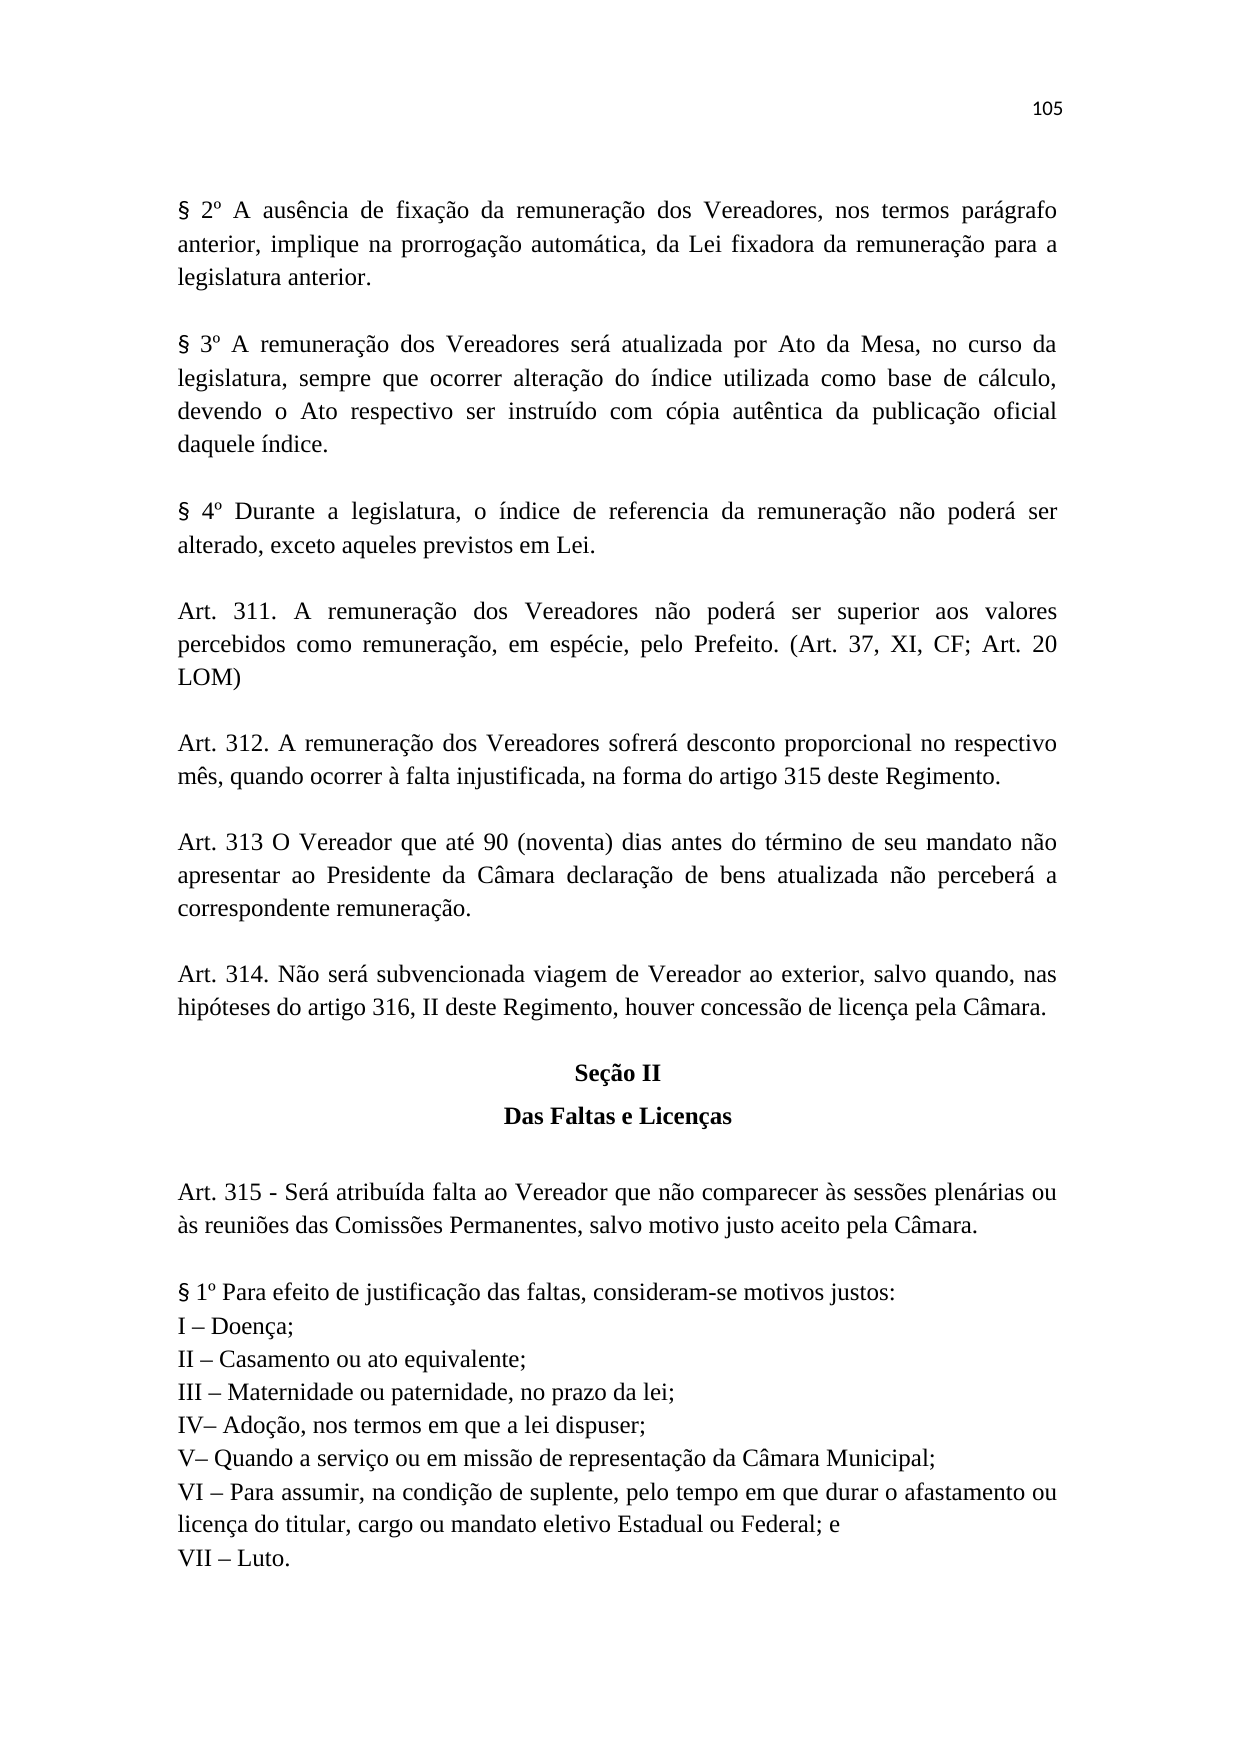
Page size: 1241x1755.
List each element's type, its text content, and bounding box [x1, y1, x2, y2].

text Art. 315 - Será atribuída falta ao Vereador que não comparecer às sessões plenárias ou às reuniões das Comissões Permanentes, salvo motivo justo aceito pela Câmara. [177, 1177, 1058, 1239]
text I – Doença; [177, 1311, 1058, 1340]
text § 4º Durante a legislatura, o índice de referencia da remuneração não poderá ser alterado, exceto aqueles previstos em Lei. [177, 495, 1058, 558]
text V– Quando a serviço ou em missão de representação da Câmara Municipal; [177, 1443, 1058, 1472]
text Art. 311. A remuneração dos Vereadores não poderá ser superior aos valores percebidos como remuneração, em espécie, pelo Prefeito. (Art. 37, XI, CF; Art. 20 LOM) [177, 596, 1058, 691]
text IV– Adoção, nos termos em que a lei dispuser; [177, 1411, 1058, 1439]
text § 1º Para efeito de justificação das faltas, consideram-se motivos justos: [177, 1276, 1058, 1307]
text Art. 313 O Vereador que até 90 (noventa) dias antes do término de seu mandato não apresentar ao Presidente da Câmara declaração de bens atualizada não perceberá a correspondente remuneração. [177, 827, 1058, 922]
text § 2º A ausência de fixação da remuneração dos Vereadores, nos termos parágrafo anterior, implique na prorrogação automática, da Lei fixadora da remuneração para a legislatura anterior. [177, 194, 1058, 291]
text § 3º A remuneração dos Vereadores será atualizada por Ato da Mesa, no curso da legislatura, sempre que ocorrer alteração do índice utilizada como base de cálculo, devendo o Ato respectivo ser instruído com cópia autêntica da publicação oficial daquele índice. [177, 328, 1058, 458]
text III – Maternidade ou paternidade, no prazo da lei; [177, 1377, 1058, 1406]
text VI – Para assumir, na condição de suplente, pelo tempo em que durar o afastamento ou licença do titular, cargo ou mandato eletivo Estadual ou Federal; e [177, 1477, 1058, 1538]
text VII – Luto. [177, 1543, 1058, 1571]
text II – Casamento ou ato equivalente; [177, 1344, 1058, 1373]
text Art. 314. Não será subvencionada viagem de Vereador ao exterior, salvo quando, nas hipóteses do artigo 316, II deste Regimento, houver concessão de licença pela Câmara. [177, 959, 1058, 1021]
text Seção II [177, 1058, 1058, 1087]
text Das Faltas e Licenças [177, 1101, 1058, 1130]
text Art. 312. A remuneração dos Vereadores sofrerá desconto proporcional no respectivo mês, quando ocorrer à falta injustificada, na forma do artigo 315 deste Regimento. [177, 728, 1058, 790]
